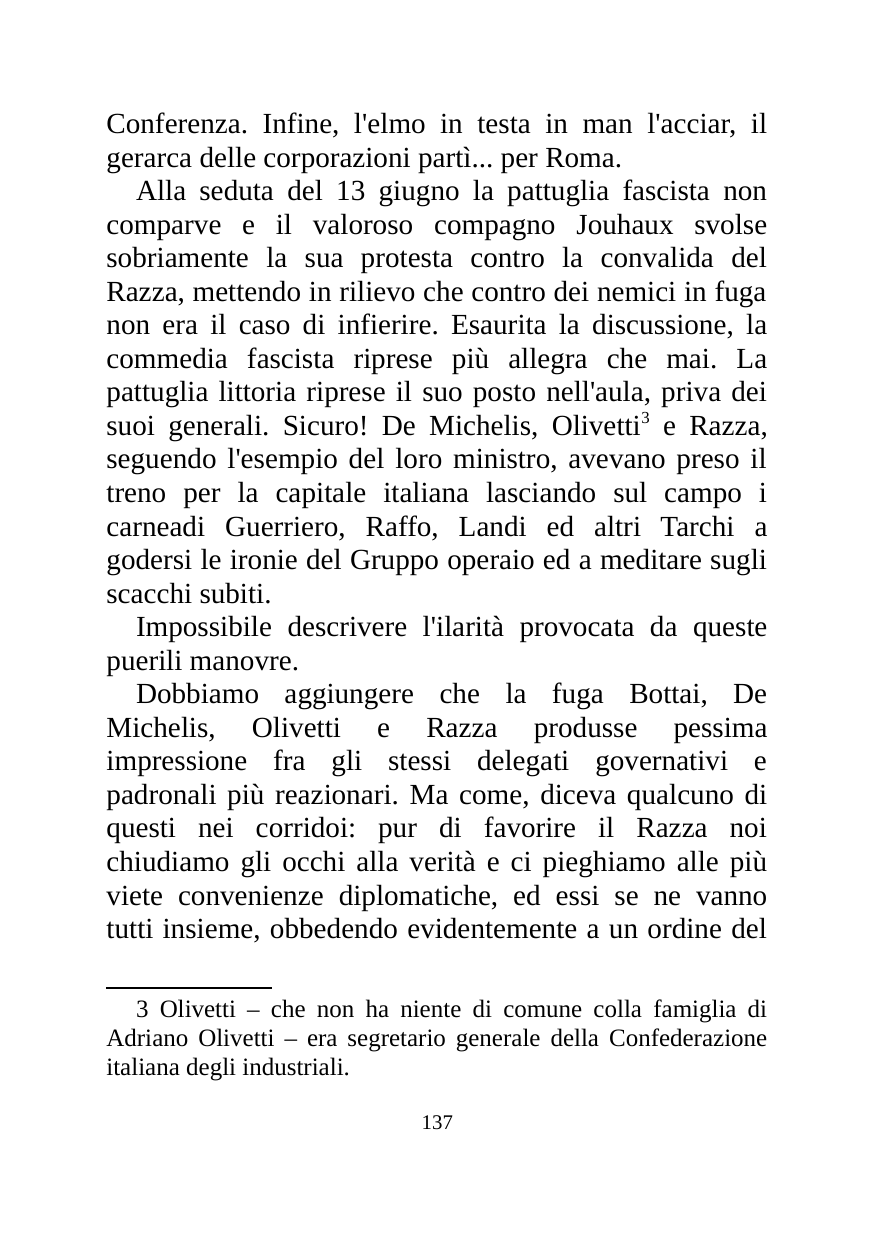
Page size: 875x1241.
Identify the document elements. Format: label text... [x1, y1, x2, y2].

text Impossibile descrivere l'ilarità provocata da queste puerili manovre. [106, 609, 768, 676]
text Conferenza. Infine, l'elmo in testa in man l'acciar, il gerarca delle corporazioni partì... per Roma. [106, 106, 768, 173]
text Olivetti – che non ha niente di comune colla famiglia di Adriano Olivetti – era segretario generale della Confederazione italiana degli industriali. [106, 994, 768, 1080]
text Dobbiamo aggiungere che la fuga Bottai, De Michelis, Olivetti e Razza produsse pessima impressione fra gli stessi delegati governativi e padronali più reazionari. Ma come, diceva qualcuno di questi nei corridoi: pur di favorire il Razza noi chiudiamo gli occhi alla verità e ci pieghiamo alle più viete convenienze diplomatiche, ed essi se ne vanno tutti insieme, obbedendo evidentemente a un ordine del [106, 676, 768, 945]
text Alla seduta del 13 giugno la pattuglia fascista non comparve e il valoroso compagno Jouhaux svolse sobriamente la sua protesta contro la convalida del Razza, mettendo in rilievo che contro dei nemici in fuga non era il caso di infierire. Esaurita la discussione, la commedia fascista riprese più allegra che mai. La pattuglia littoria riprese il suo posto nell'aula, priva dei suoi generali. Sicuro! De Michelis, Olivetti e Razza, seguendo l'esempio del loro ministro, avevano preso il treno per la capitale italiana lasciando sul campo i carneadi Guerriero, Raffo, Landi ed altri Tarchi a godersi le ironie del Gruppo operaio ed a meditare sugli scacchi subiti. [106, 173, 768, 609]
